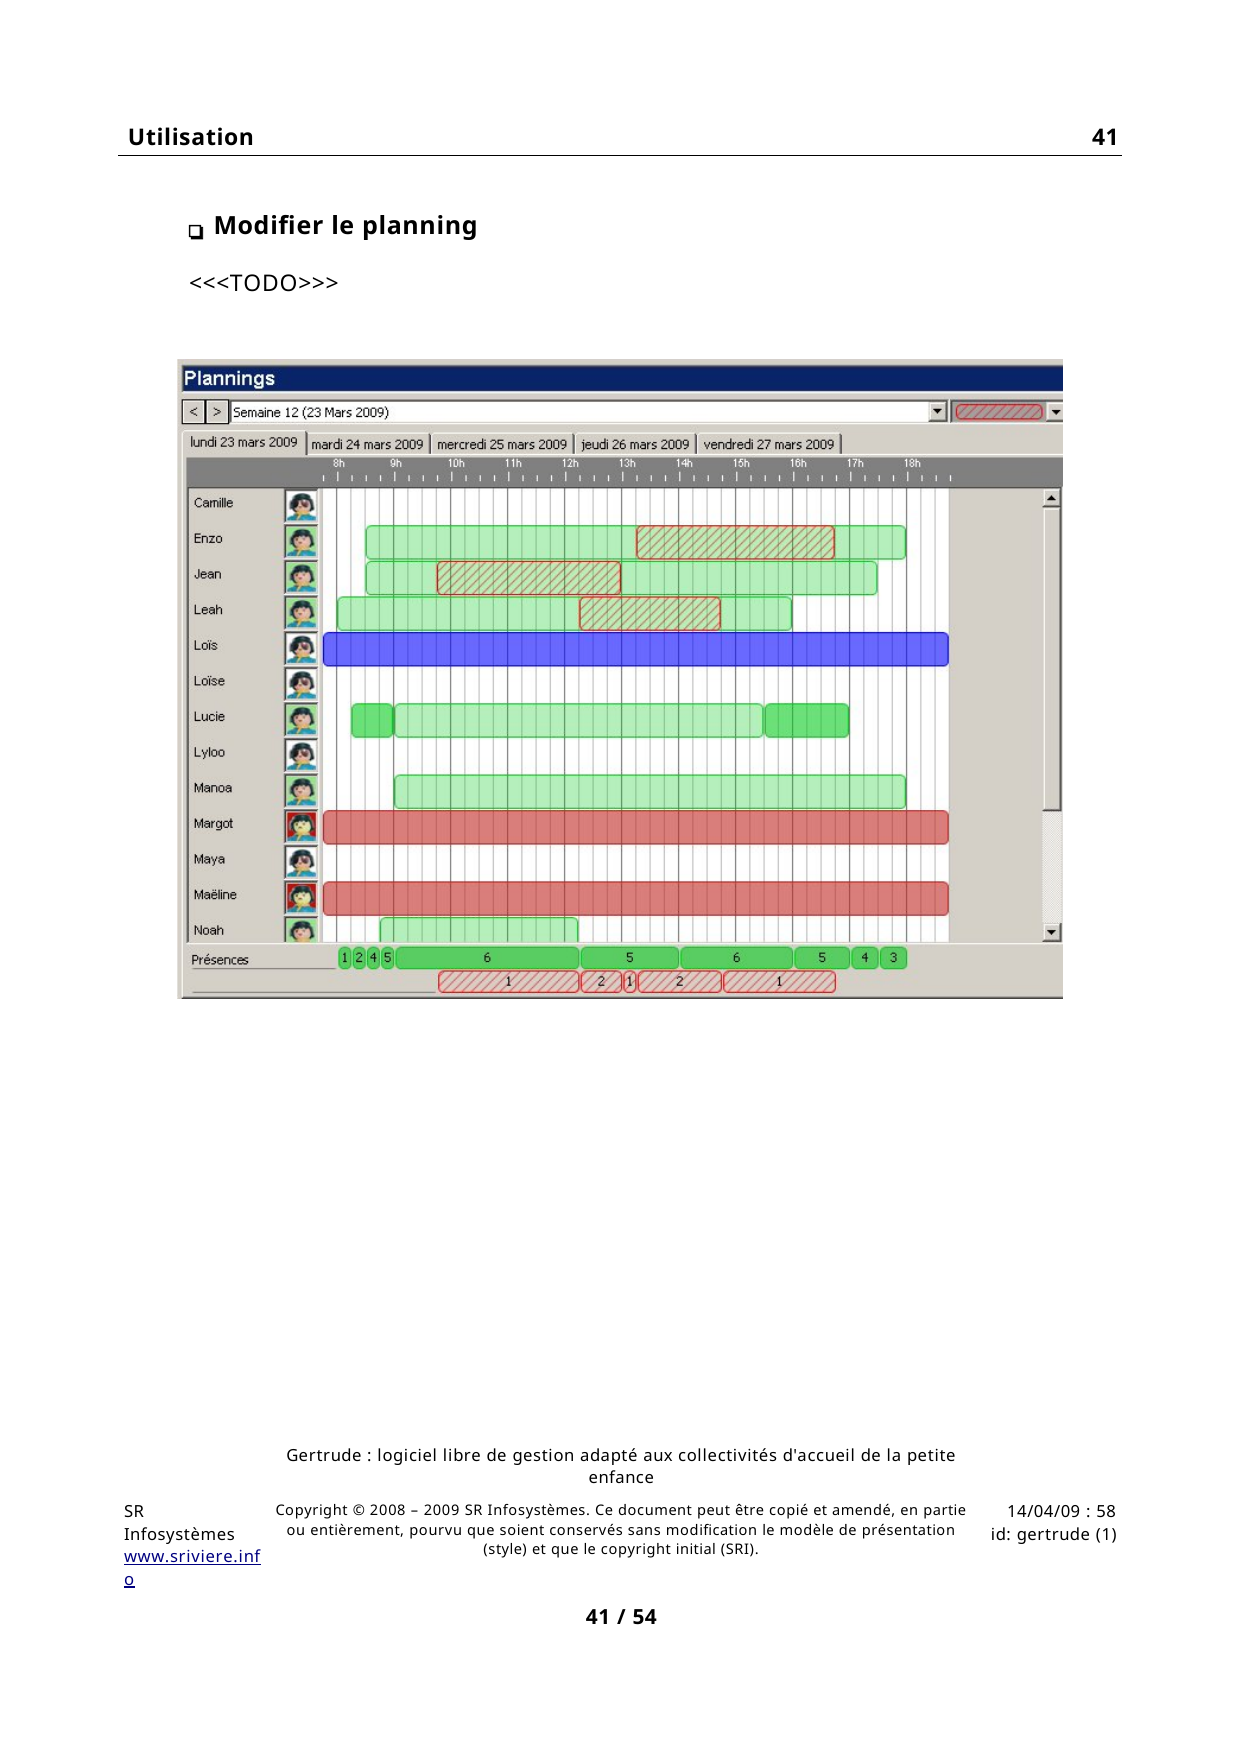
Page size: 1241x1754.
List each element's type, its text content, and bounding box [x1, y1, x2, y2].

picture [177, 359, 1063, 999]
subtitle Modifier le planning [189, 208, 1122, 255]
text <<<TODO>>> [189, 266, 1122, 297]
